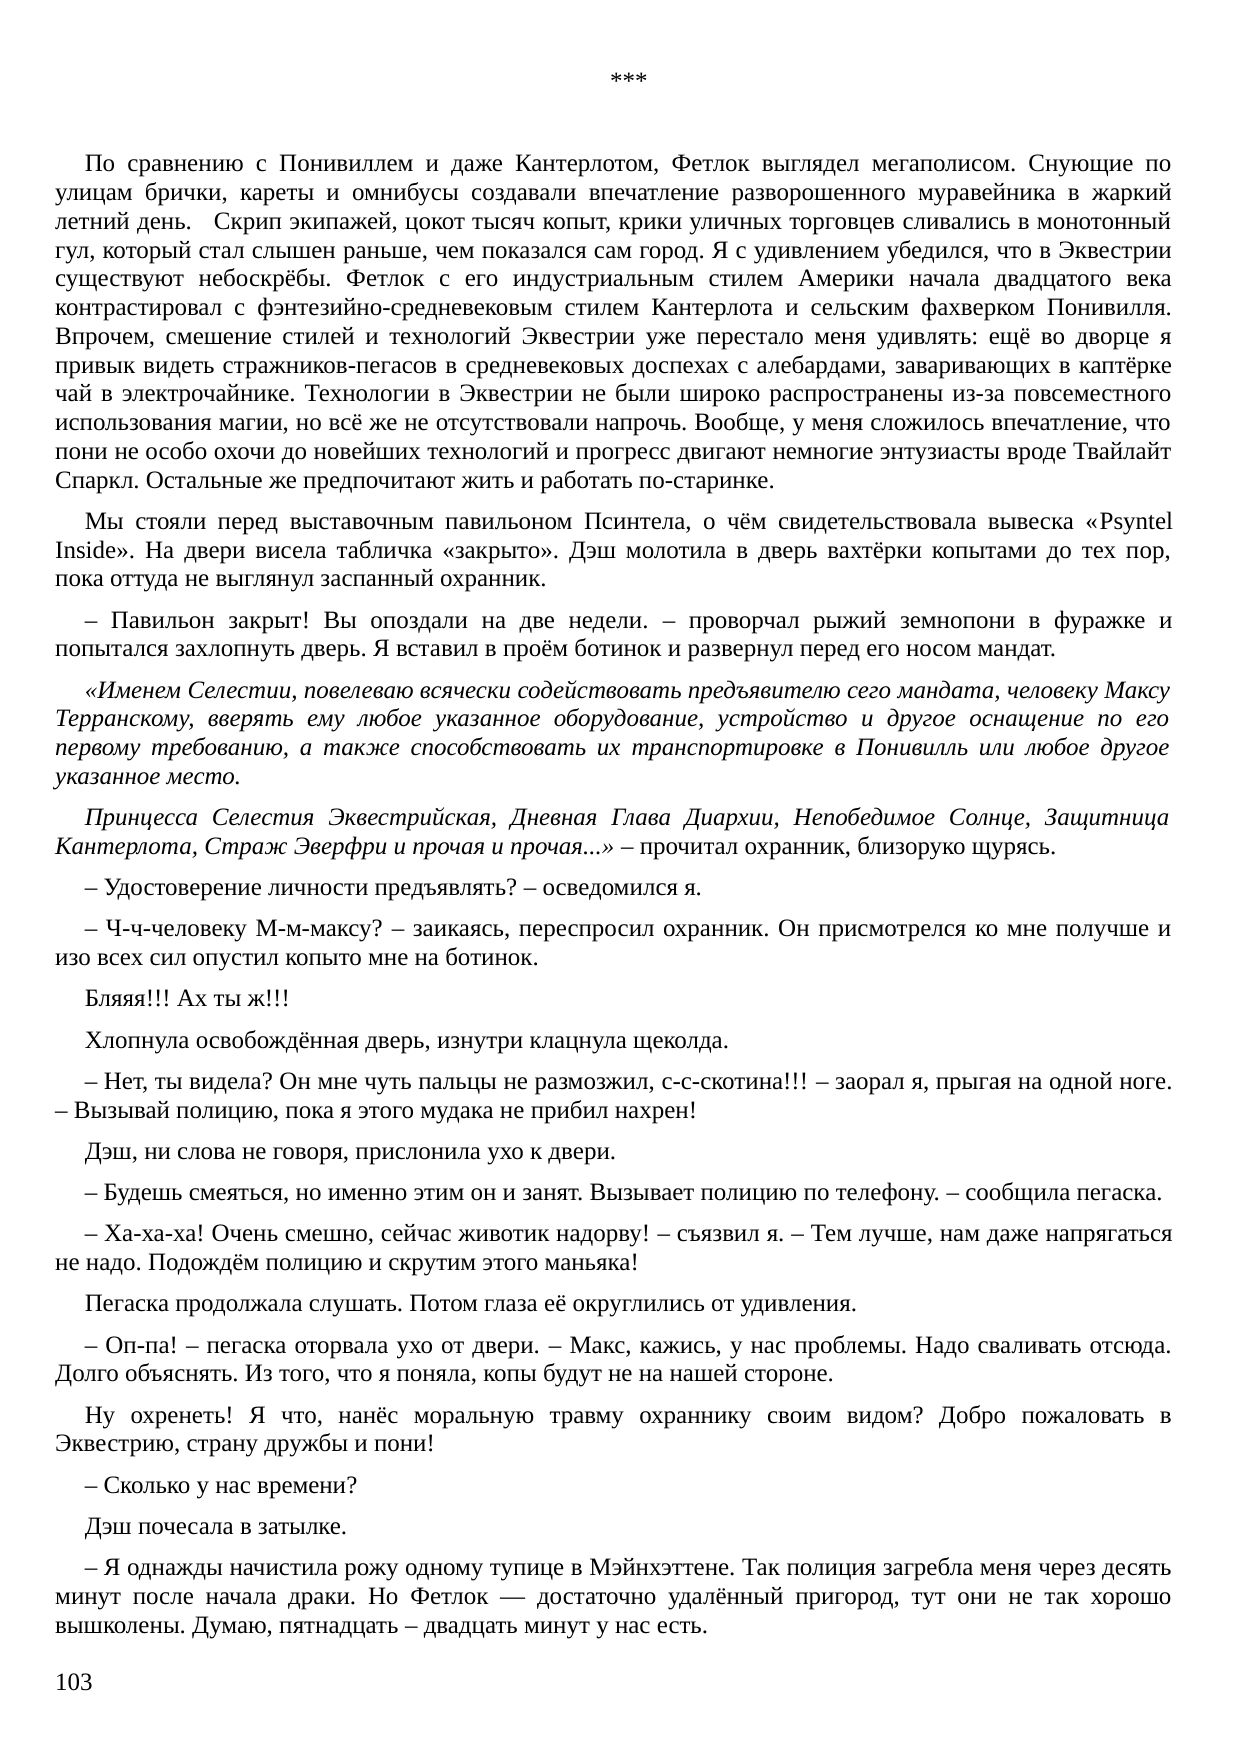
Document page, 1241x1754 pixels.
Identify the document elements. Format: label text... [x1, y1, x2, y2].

text Дэш, ни слова не говоря, прислонила ухо к двери. [55, 1136, 1173, 1165]
text *** [55, 66, 1173, 95]
text – Павильон закрыт! Вы опоздали на две недели. – проворчал рыжий земнопони в фуражке и попытался захлопнуть дверь. Я вставил в проём ботинок и развернул перед его носом мандат. [55, 605, 1173, 662]
text Принцесса Селестия Эквестрийская, Дневная Глава Диархии, Непобедимое Солнце, Защитница Кантерлота, Страж Эверфри и прочая и прочая...» – прочитал охранник, близоруко щурясь. [55, 802, 1173, 860]
text Дэш почесала в затылке. [55, 1511, 1173, 1540]
text Хлопнула освобождённая дверь, изнутри клацнула щеколда. [55, 1025, 1173, 1053]
text – Сколько у нас времени? [55, 1470, 1173, 1498]
text – Удостоверение личности предъявлять? – осведомился я. [55, 872, 1173, 901]
text Пегаска продолжала слушать. Потом глаза её округлились от удивления. [55, 1288, 1173, 1317]
text По сравнению с Понивиллем и даже Кантерлотом, Фетлок выглядел мегаполисом. Снующие по улицам брички, кареты и омнибусы создавали впечатление разворошенного муравейника в жаркий летний день. Скрип экипажей, цокот тысяч копыт, крики уличных торговцев сливались в монотонный гул, который стал слышен раньше, чем показался сам город. Я с удивлением убедился, что в Эквестрии существуют небоскрёбы. Фетлок с его индустриальным стилем Америки начала двадцатого века контрастировал с фэнтезийно-средневековым стилем Кантерлота и сельским фахверком Понивилля. Впрочем, смешение стилей и технологий Эквестрии уже перестало меня удивлять: ещё во дворце я привык видеть стражников-пегасов в средневековых доспехах с алебардами, заваривающих в каптёрке чай в электрочайнике. Технологии в Эквестрии не были широко распространены из-за повсеместного использования магии, но всё же не отсутствовали напрочь. Вообще, у меня сложилось впечатление, что пони не особо охочи до новейших технологий и прогресс двигают немногие энтузиасты вроде Твайлайт Спаркл. Остальные же предпочитают жить и работать по-старинке. [55, 148, 1173, 493]
text Бляяя!!! Ах ты ж!!! [55, 983, 1173, 1012]
text – Я однажды начистила рожу одному тупице в Мэйнхэттене. Так полиция загребла меня через десять минут после начала драки. Но Фетлок — достаточно удалённый пригород, тут они не так хорошо вышколены. Думаю, пятнадцать – двадцать минут у нас есть. [55, 1552, 1173, 1638]
text «Именем Селестии, повелеваю всячески содействовать предъявителю сего мандата, человеку Максу Терранскому, вверять ему любое указанное оборудование, устройство и другое оснащение по его первому требованию, а также способствовать их транспортировке в Понивилль или любое другое указанное место. [55, 675, 1173, 790]
text Ну охренеть! Я что, нанёс моральную травму охраннику своим видом? Добро пожаловать в Эквестрию, страну дружбы и пони! [55, 1400, 1173, 1457]
text Мы стояли перед выставочным павильоном Псинтела, о чём свидетельствовала вывеска «Psyntel Inside». На двери висела табличка «закрыто». Дэш молотила в дверь вахтёрки копытами до тех пор, пока оттуда не выглянул заспанный охранник. [55, 506, 1173, 592]
text – Будешь смеяться, но именно этим он и занят. Вызывает полицию по телефону. – сообщила пегаска. [55, 1177, 1173, 1206]
text – Ч-ч-человеку М-м-максу? – заикаясь, переспросил охранник. Он присмотрелся ко мне получше и изо всех сил опустил копыто мне на ботинок. [55, 913, 1173, 971]
text – Ха-ха-ха! Очень смешно, сейчас животик надорву! – съязвил я. – Тем лучше, нам даже напрягаться не надо. Подождём полицию и скрутим этого маньяка! [55, 1218, 1173, 1276]
text – Нет, ты видела? Он мне чуть пальцы не размозжил, с-с-скотина!!! – заорал я, прыгая на одной ноге. – Вызывай полицию, пока я этого мудака не прибил нахрен! [55, 1066, 1173, 1123]
text – Оп-па! – пегаска оторвала ухо от двери. – Макс, кажись, у нас проблемы. Надо сваливать отсюда. Долго объяснять. Из того, что я поняла, копы будут не на нашей стороне. [55, 1330, 1173, 1387]
